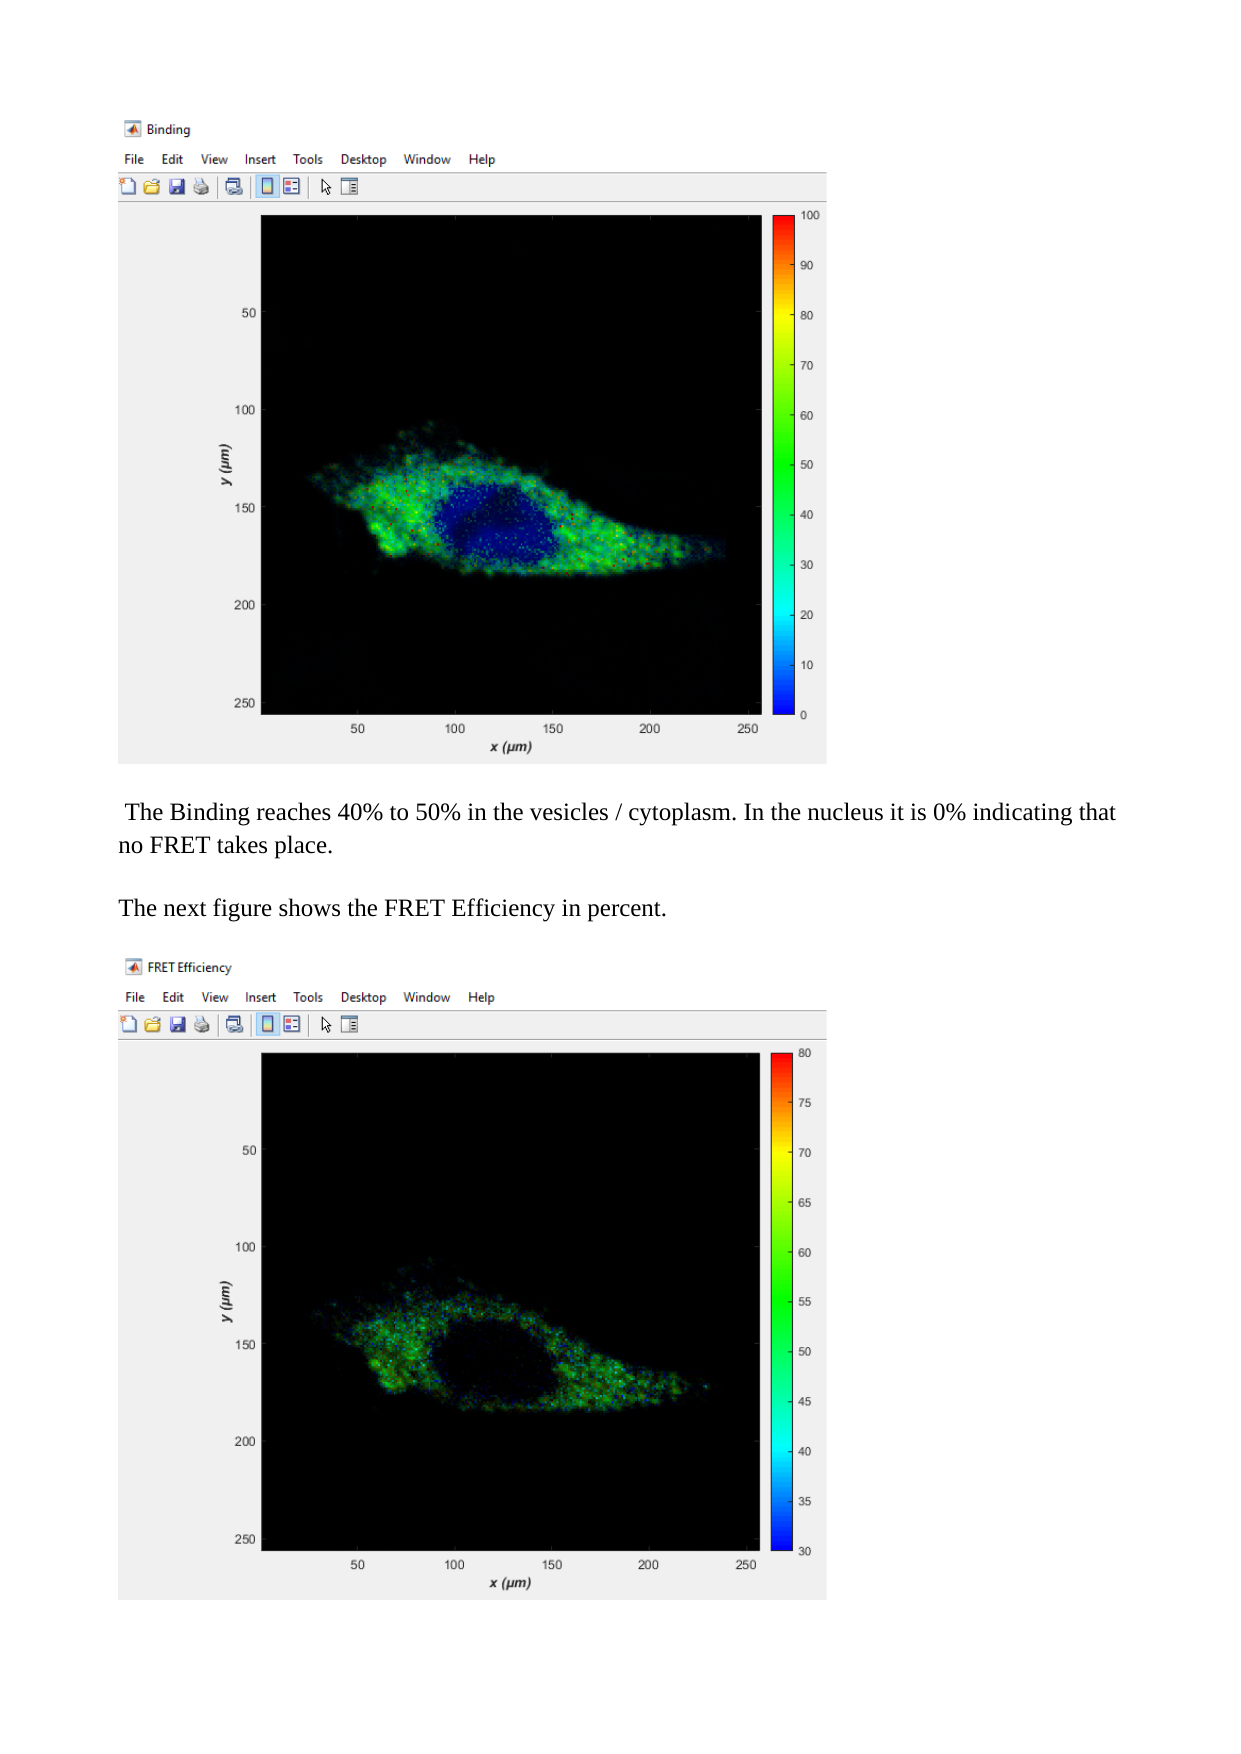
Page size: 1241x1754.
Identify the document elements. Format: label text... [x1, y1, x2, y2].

text The Binding reaches 40% to 50% in the vesicles / cytoplasm. In the nucleus it is 0% indicating that no FRET takes place. [118, 797, 1122, 859]
picture [118, 955, 827, 1600]
text The next figure shows the FRET Efficiency in percent. [118, 893, 1122, 922]
picture [118, 118, 827, 764]
